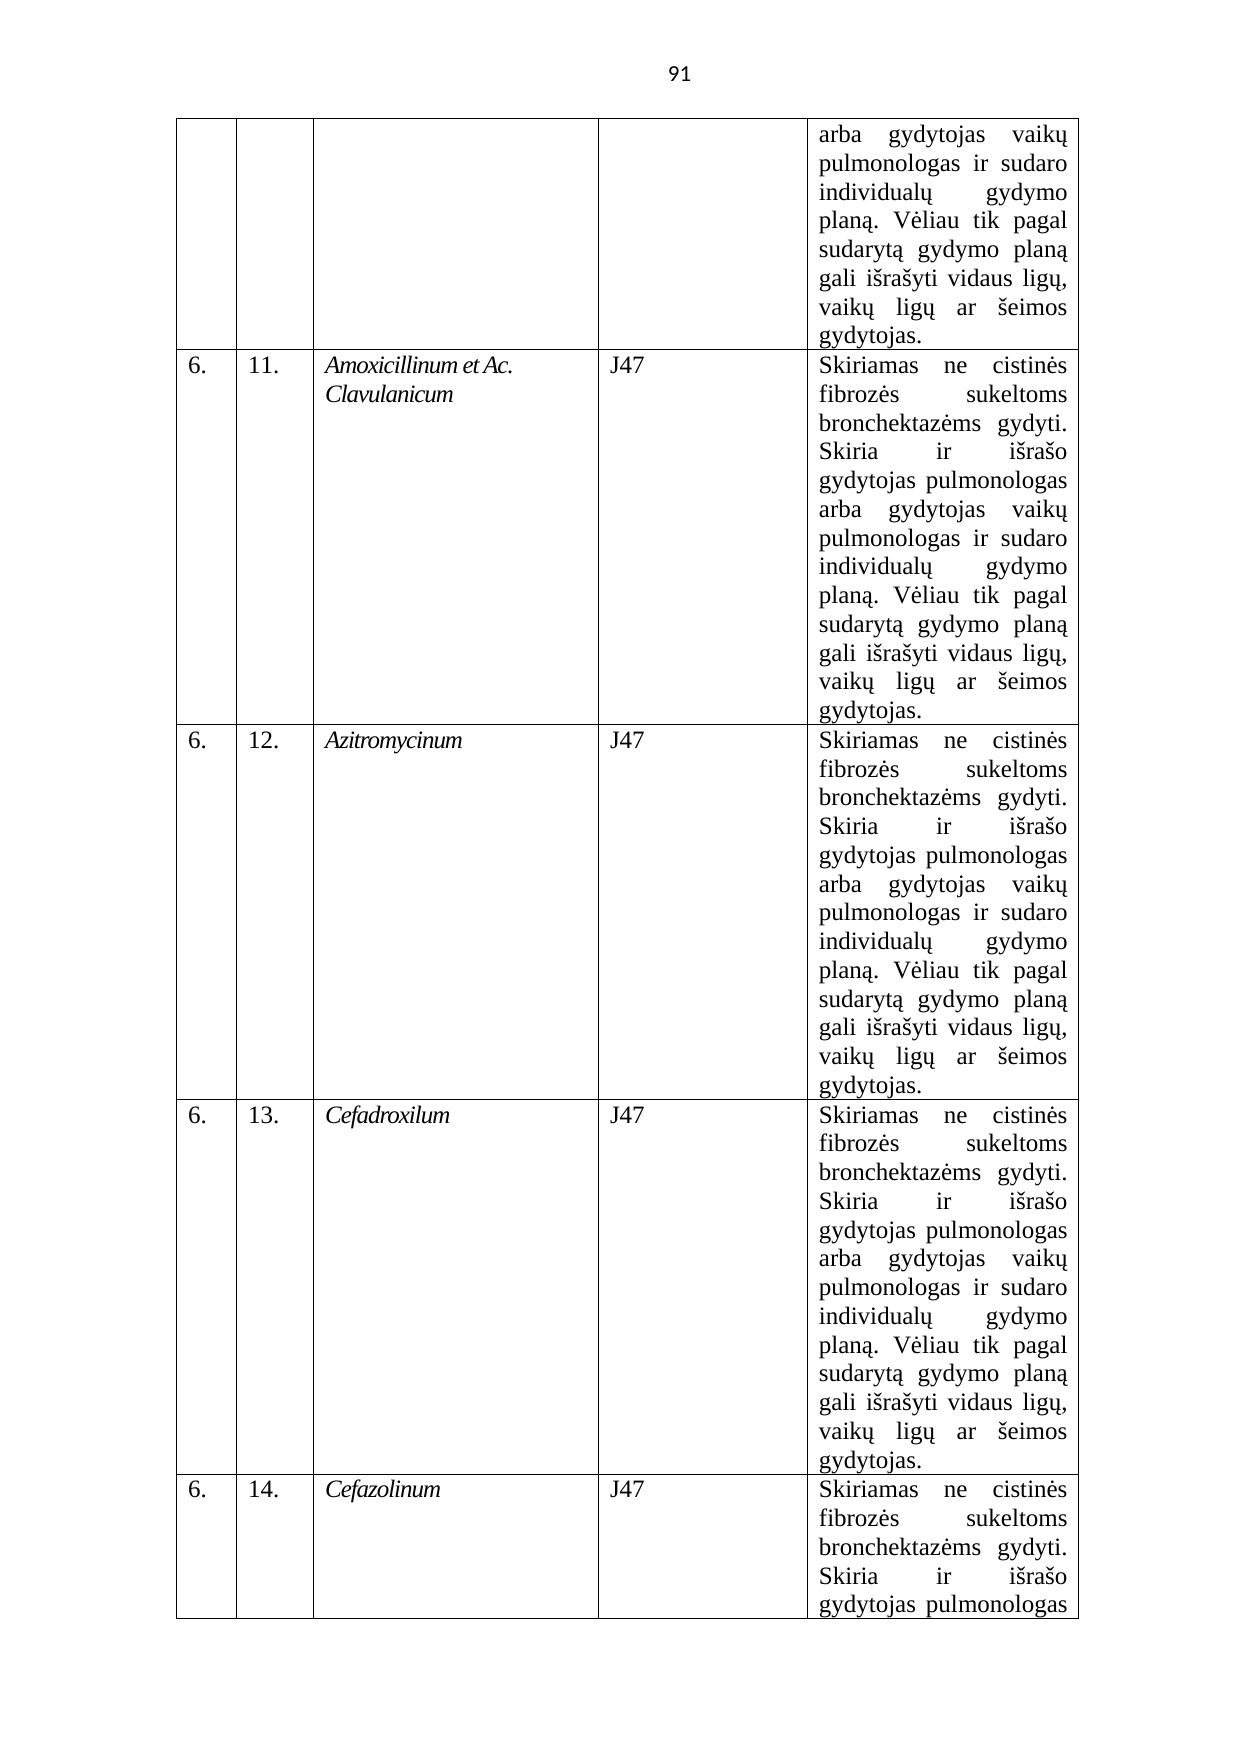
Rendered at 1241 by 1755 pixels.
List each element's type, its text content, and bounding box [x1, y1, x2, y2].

table_cell J47 [599, 350, 807, 724]
table_cell [1103, 1099, 1109, 1473]
table_cell [1088, 349, 1093, 724]
table_cell 13. [237, 1100, 313, 1473]
table_cell Skiriamas ne cistinės fibrozės sukeltoms bronchektazėms gydyti. Skiria ir išrašo gydytojas pulmonologas [808, 1475, 1078, 1618]
table_cell [1079, 349, 1083, 724]
table_cell [1103, 118, 1109, 349]
table_cell [1093, 1099, 1099, 1473]
table_cell [237, 119, 313, 349]
table_cell [1109, 1099, 1123, 1473]
table_cell [1084, 724, 1088, 1099]
table_cell [177, 119, 236, 349]
table_cell [1079, 1099, 1083, 1473]
table_cell Skiriamas ne cistinės fibrozės sukeltoms bronchektazėms gydyti. Skiria ir išrašo gydytojas pulmonologas arba gydytojas vaikų pulmonologas ir sudaro individualų gydymo planą. Vėliau tik pagal sudarytą gydymo planą gali išrašyti vidaus ligų, vaikų ligų ar šeimos gydytojas. [808, 350, 1078, 724]
table_cell [1099, 118, 1103, 349]
table_cell Skiriamas ne cistinės fibrozės sukeltoms bronchektazėms gydyti. Skiria ir išrašo gydytojas pulmonologas arba gydytojas vaikų pulmonologas ir sudaro individualų gydymo planą. Vėliau tik pagal sudarytą gydymo planą gali išrašyti vidaus ligų, vaikų ligų ar šeimos gydytojas. [808, 725, 1078, 1099]
table_cell [1103, 724, 1109, 1099]
table_cell Skiriamas ne cistinės fibrozės sukeltoms bronchektazėms gydyti. Skiria ir išrašo gydytojas pulmonologas arba gydytojas vaikų pulmonologas ir sudaro individualų gydymo planą. Vėliau tik pagal sudarytą gydymo planą gali išrašyti vidaus ligų, vaikų ligų ar šeimos gydytojas. [808, 1100, 1078, 1473]
table_cell Amoxicillinum et Ac. Clavulanicum [314, 350, 598, 724]
table_cell [1088, 118, 1093, 349]
table_cell [1084, 118, 1088, 349]
table_cell 14. [237, 1475, 313, 1618]
table_cell [1109, 349, 1123, 724]
table_cell [599, 119, 807, 349]
table_cell [1103, 349, 1109, 724]
table_cell [1109, 1474, 1123, 1618]
table_cell J47 [599, 1100, 807, 1473]
table_cell 6. [177, 725, 236, 1099]
table_cell [1084, 1474, 1088, 1618]
table_cell [1093, 118, 1099, 349]
table_cell [1099, 724, 1103, 1099]
table_cell [1079, 118, 1083, 349]
table_cell [1088, 724, 1093, 1099]
table_cell 6. [177, 1100, 236, 1473]
table_cell 6. [177, 350, 236, 724]
table_cell [1109, 724, 1123, 1099]
table_cell J47 [599, 1475, 807, 1618]
table_cell [1093, 349, 1099, 724]
table_cell [314, 119, 598, 349]
table_cell Cefadroxilum [314, 1100, 598, 1473]
table_cell arba gydytojas vaikų pulmonologas ir sudaro individualų gydymo planą. Vėliau tik pagal sudarytą gydymo planą gali išrašyti vidaus ligų, vaikų ligų ar šeimos gydytojas. [808, 119, 1078, 349]
table_cell 6. [177, 1475, 236, 1618]
table_cell [1093, 1474, 1099, 1618]
table_cell [1109, 118, 1123, 349]
table_cell [1084, 349, 1088, 724]
table_cell 11. [237, 350, 313, 724]
table_cell [1079, 1474, 1083, 1618]
table_cell [1093, 724, 1099, 1099]
table_cell Azitromycinum [314, 725, 598, 1099]
table_cell [1088, 1474, 1093, 1618]
table_cell [1099, 1474, 1103, 1618]
table_cell J47 [599, 725, 807, 1099]
table_cell [1084, 1099, 1088, 1473]
table_cell [1103, 1474, 1109, 1618]
table_cell [1099, 349, 1103, 724]
table_cell 12. [237, 725, 313, 1099]
table_cell [1088, 1099, 1093, 1473]
table_cell [1079, 724, 1083, 1099]
table_cell [1099, 1099, 1103, 1473]
table_cell Cefazolinum [314, 1475, 598, 1618]
